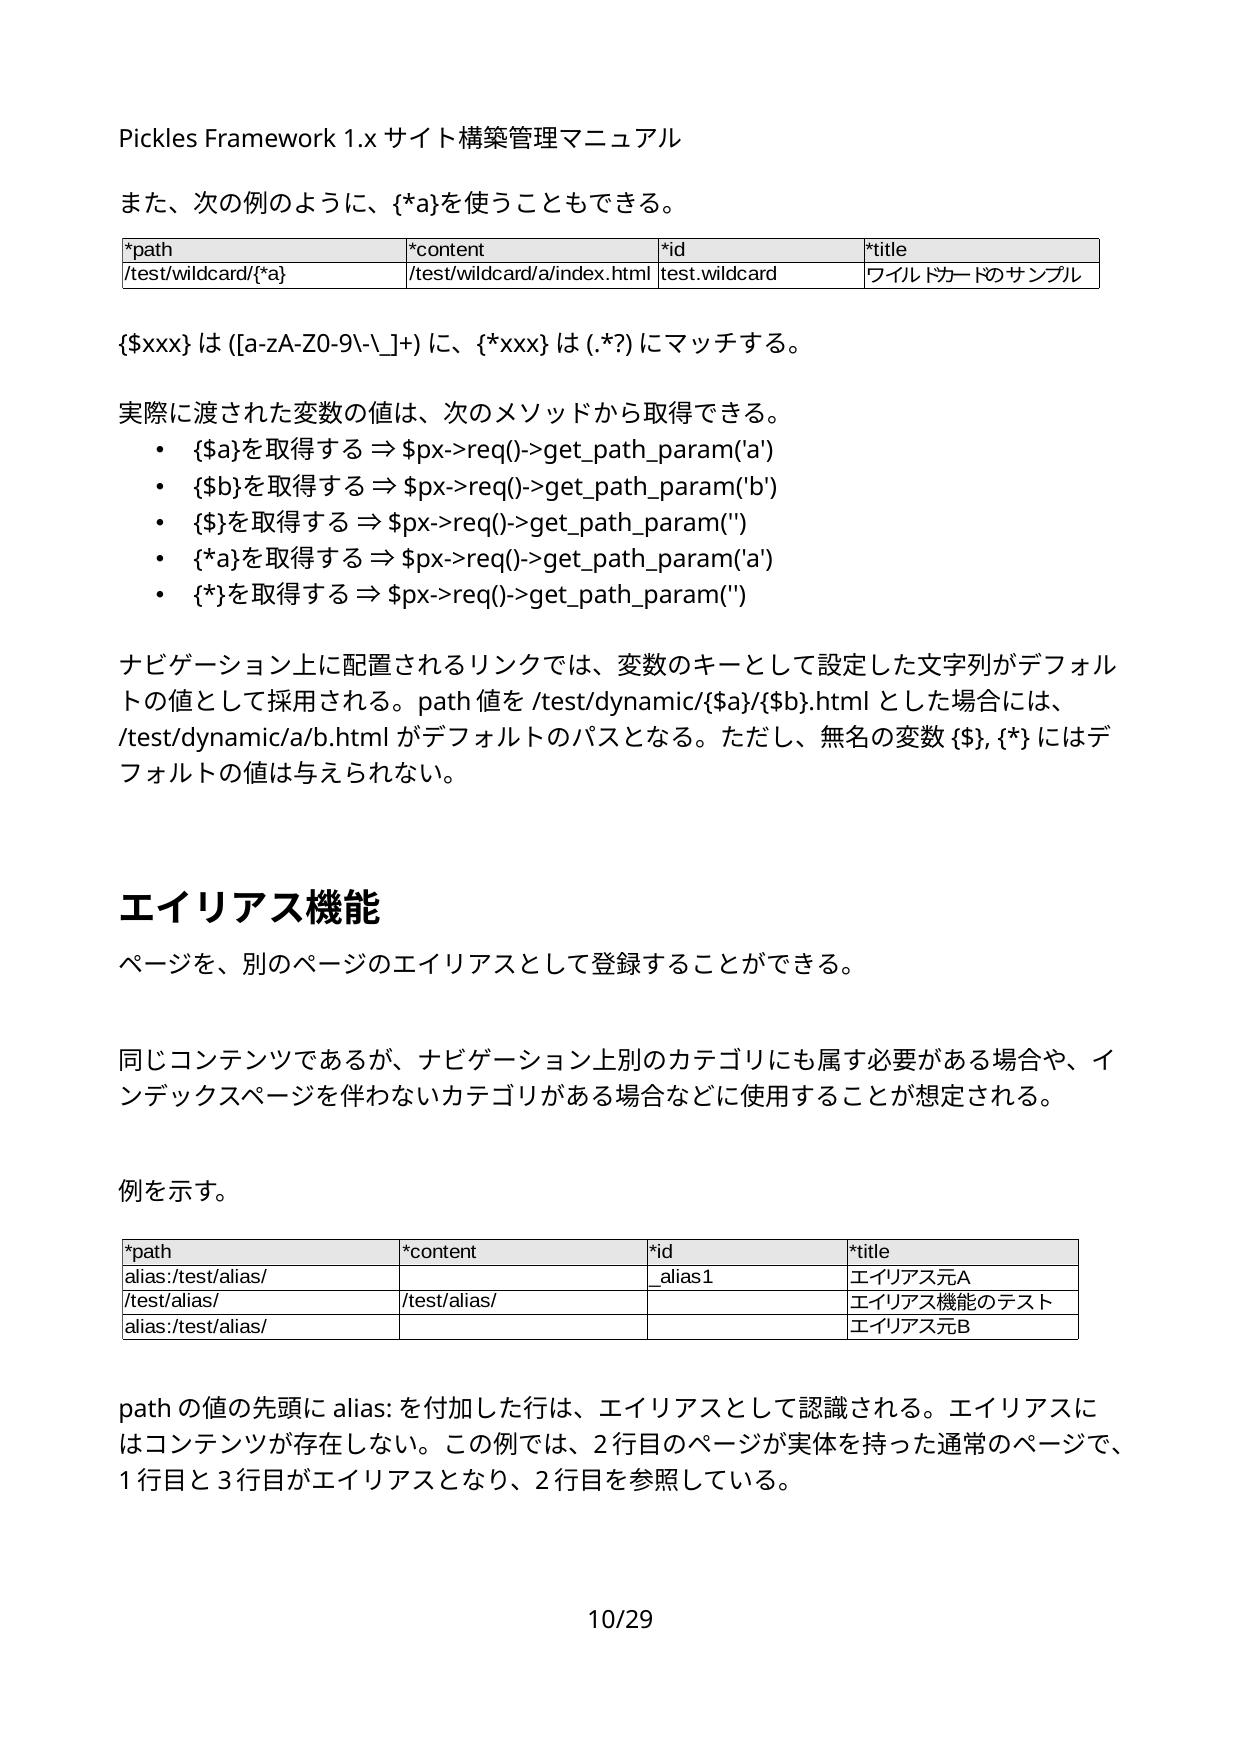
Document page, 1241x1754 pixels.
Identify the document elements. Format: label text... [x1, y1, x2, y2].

list {$a}を取得する ⇒ $px->req()->get_path_param('a') [156, 430, 1122, 466]
text ページを、別のページのエイリアスとして登録することができる。 [118, 945, 1122, 981]
text pathの値の先頭に alias: を付加した行は、エイリアスとして認識される。エイリアスにはコンテンツが存在しない。この例では、2行目のページが実体を持った通常のページで、1行目と3行目がエイリアスとなり、2行目を参照している。 [118, 1388, 1122, 1497]
list {$}を取得する ⇒ $px->req()->get_path_param('') [156, 502, 1122, 539]
text 同じコンテンツであるが、ナビゲーション上別のカテゴリにも属す必要がある場合や、インデックスページを伴わないカテゴリがある場合などに使用することが想定される。 [118, 1040, 1122, 1113]
list {*a}を取得する ⇒ $px->req()->get_path_param('a') [156, 539, 1122, 575]
subtitle エイリアス機能 [118, 878, 1122, 932]
text また、次の例のように、{*a}を使うこともできる。 [118, 184, 1122, 220]
text 例を示す。 [118, 1172, 1122, 1208]
text {$xxx} は ([a-zA-Z0-9\-\_]+) に、{*xxx} は (.*?) にマッチする。 [118, 323, 1122, 359]
text 実際に渡された変数の値は、次のメソッドから取得できる。 [118, 394, 1122, 430]
list {*}を取得する ⇒ $px->req()->get_path_param('') [156, 575, 1122, 611]
text ナビゲーション上に配置されるリンクでは、変数のキーとして設定した文字列がデフォルトの値として採用される。path値を /test/dynamic/{$a}/{$b}.html とした場合には、/test/dynamic/a/b.html がデフォルトのパスとなる。ただし、無名の変数 {$}, {*} にはデフォルトの値は与えられない。 [118, 645, 1122, 790]
list {$b}を取得する ⇒ $px->req()->get_path_param('b') [156, 466, 1122, 502]
